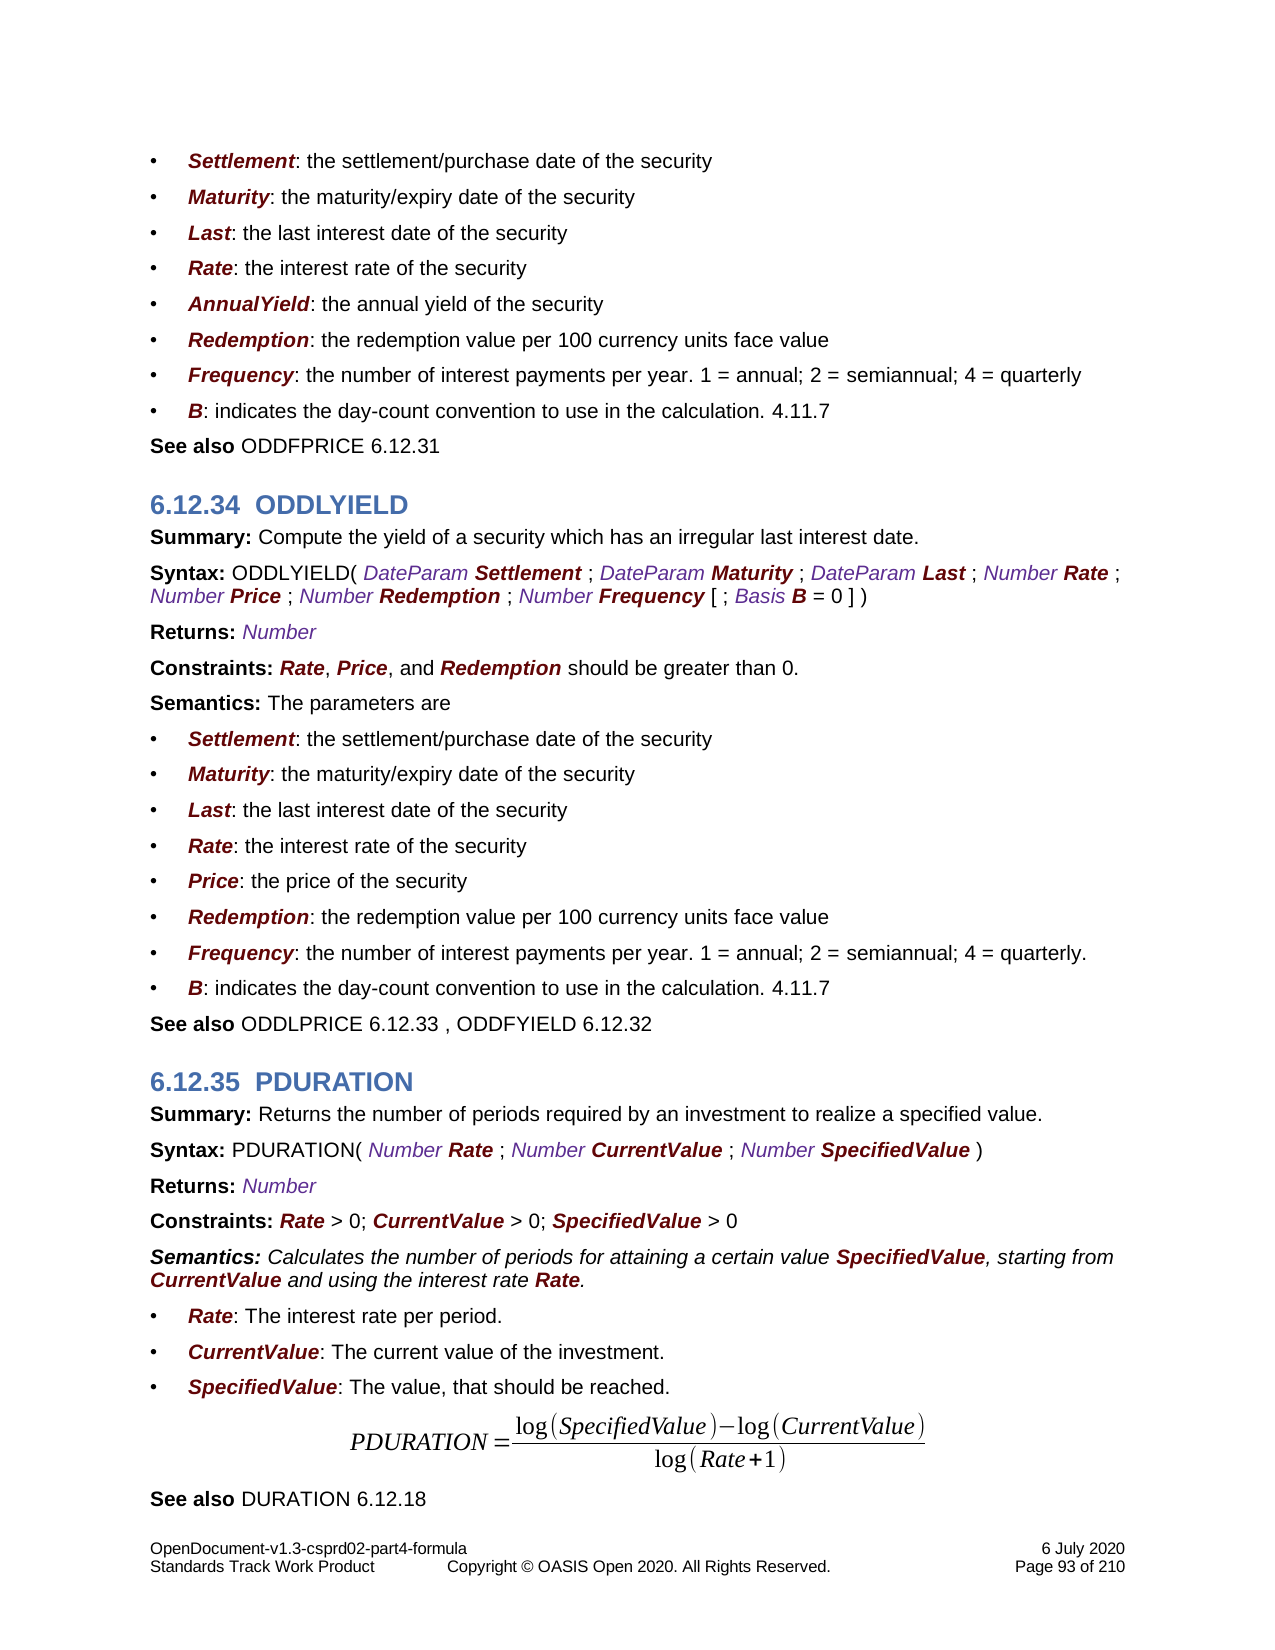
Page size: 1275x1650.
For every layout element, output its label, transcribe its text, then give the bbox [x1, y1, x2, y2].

text See also DURATION 6.12.18 [150, 1487, 1125, 1511]
text Syntax: PDURATION( Number Rate ; Number CurrentValue ; Number SpecifiedValue ) [150, 1138, 1125, 1162]
list Rate: The interest rate per period. [150, 1304, 1125, 1328]
list AnnualYield: the annual yield of the security [150, 292, 1125, 316]
list Price: the price of the security [150, 870, 1125, 893]
text See also ODDLPRICE 6.12.33 , ODDFYIELD 6.12.32 [150, 1012, 1125, 1036]
list B: indicates the day-count convention to use in the calculation. 4.11.7 [150, 977, 1125, 1000]
text Semantics: Calculates the number of periods for attaining a certain value SpecifiedValue, starting from CurrentValue and using the interest rate Rate. [150, 1245, 1125, 1292]
list SpecifiedValue: The value, that should be reached. [150, 1376, 1125, 1399]
list Maturity: the maturity/expiry date of the security [150, 186, 1125, 209]
list Maturity: the maturity/expiry date of the security [150, 763, 1125, 786]
list B: indicates the day-count convention to use in the calculation. 4.11.7 [150, 399, 1125, 423]
list Settlement: the settlement/purchase date of the security [150, 727, 1125, 751]
list Rate: the interest rate of the security [150, 257, 1125, 280]
list Redemption: the redemption value per 100 currency units face value [150, 905, 1125, 929]
list Redemption: the redemption value per 100 currency units face value [150, 328, 1125, 352]
list CurrentValue: The current value of the investment. [150, 1340, 1125, 1364]
text Summary: Returns the number of periods required by an investment to realize a specified value. [150, 1103, 1125, 1126]
text Constraints: Rate > 0; CurrentValue > 0; SpecifiedValue > 0 [150, 1210, 1125, 1233]
text Constraints: Rate, Price, and Redemption should be greater than 0. [150, 656, 1125, 679]
list Rate: the interest rate of the security [150, 834, 1125, 858]
text See also ODDFPRICE 6.12.31 [150, 435, 1125, 458]
text Semantics: The parameters are [150, 692, 1125, 715]
subtitle PDURATION [150, 1067, 1125, 1097]
text Syntax: ODDLYIELD( DateParam Settlement ; DateParam Maturity ; DateParam Last ; Number Rate ; Number Price ; Number Redemption ; Number Frequency [ ; Basis B = 0 ] ) [150, 561, 1125, 608]
subtitle ODDLYIELD [150, 489, 1125, 519]
text Summary: Compute the yield of a security which has an irregular last interest date. [150, 526, 1125, 549]
list Settlement: the settlement/purchase date of the security [150, 150, 1125, 173]
text Returns: Number [150, 620, 1125, 644]
list Last: the last interest date of the security [150, 798, 1125, 822]
text Returns: Number [150, 1174, 1125, 1198]
list Frequency: the number of interest payments per year. 1 = annual; 2 = semiannual; 4 = quarterly. [150, 941, 1125, 964]
list Frequency: the number of interest payments per year. 1 = annual; 2 = semiannual; 4 = quarterly [150, 364, 1125, 387]
list Last: the last interest date of the security [150, 221, 1125, 245]
